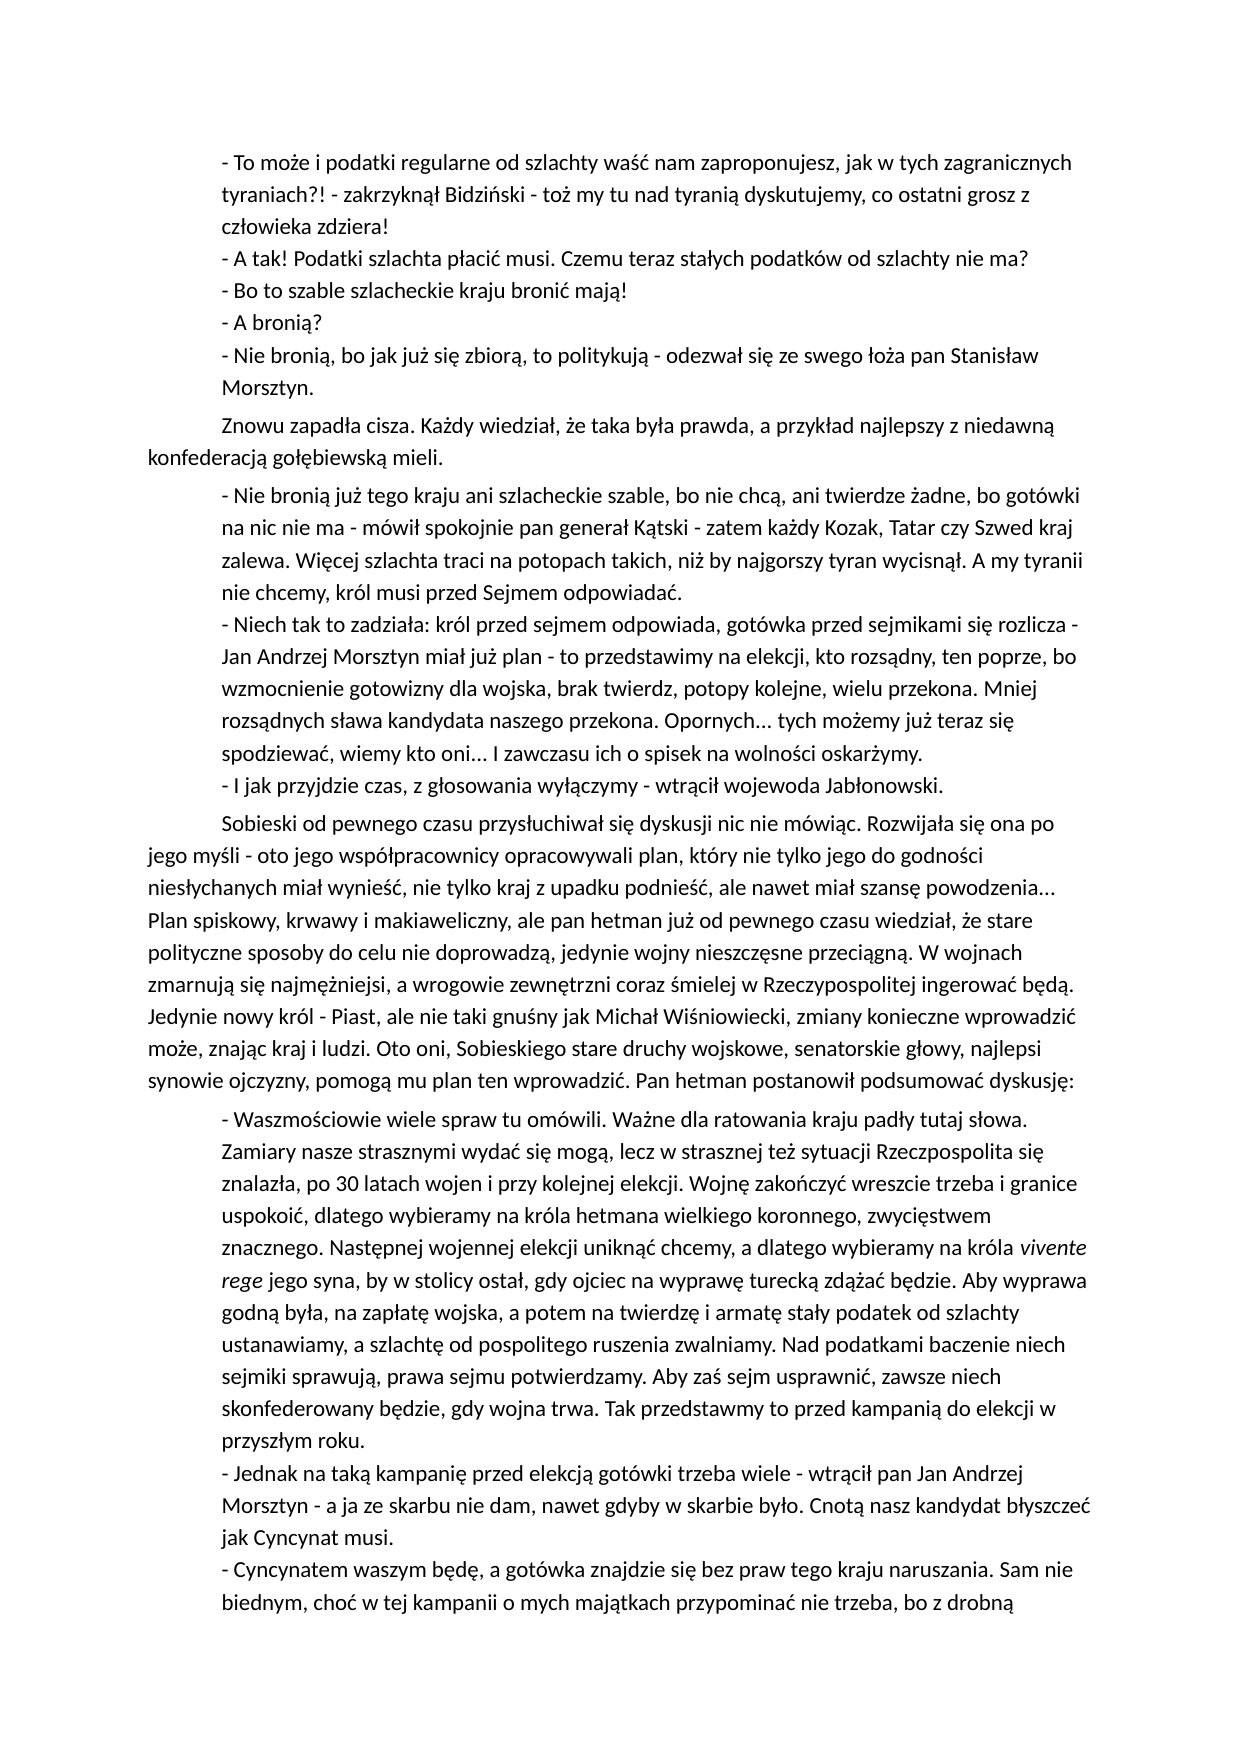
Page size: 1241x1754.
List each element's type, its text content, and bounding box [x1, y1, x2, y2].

text - A bronią? [221, 308, 1093, 337]
text Znowu zapadła cisza. Każdy wiedział, że taka była prawda, a przykład najlepszy z niedawną konfederacją gołębiewską mieli. [148, 411, 1093, 471]
text Sobieski od pewnego czasu przysłuchiwał się dyskusji nic nie mówiąc. Rozwijała się ona po jego myśli - oto jego współpracownicy opracowywali plan, który nie tylko jego do godności niesłychanych miał wynieść, nie tylko kraj z upadku podnieść, ale nawet miał szansę powodzenia... Plan spiskowy, krwawy i makiaweliczny, ale pan hetman już od pewnego czasu wiedział, że stare polityczne sposoby do celu nie doprowadzą, jedynie wojny nieszczęsne przeciągną. W wojnach zmarnują się najmężniejsi, a wrogowie zewnętrzni coraz śmielej w Rzeczypospolitej ingerować będą. Jedynie nowy król - Piast, ale nie taki gnuśny jak Michał Wiśniowiecki, zmiany konieczne wprowadzić może, znając kraj i ludzi. Oto oni, Sobieskiego stare druchy wojskowe, senatorskie głowy, najlepsi synowie ojczyzny, pomogą mu plan ten wprowadzić. Pan hetman postanowił podsumować dyskusję: [148, 809, 1093, 1095]
text - Nie bronią, bo jak już się zbiorą, to politykują - odezwał się ze swego łoża pan Stanisław Morsztyn. [221, 341, 1093, 401]
text - Niech tak to zadziała: król przed sejmem odpowiada, gotówka przed sejmikami się rozlicza - Jan Andrzej Morsztyn miał już plan - to przedstawimy na elekcji, kto rozsądny, ten poprze, bo wzmocnienie gotowizny dla wojska, brak twierdz, potopy kolejne, wielu przekona. Mniej rozsądnych sława kandydata naszego przekona. Opornych... tych możemy już teraz się spodziewać, wiemy kto oni... I zawczasu ich o spisek na wolności oskarżymy. [221, 610, 1093, 767]
text - Nie bronią już tego kraju ani szlacheckie szable, bo nie chcą, ani twierdze żadne, bo gotówki na nic nie ma - mówił spokojnie pan generał Kątski - zatem każdy Kozak, Tatar czy Szwed kraj zalewa. Więcej szlachta traci na potopach takich, niż by najgorszy tyran wycisnął. A my tyranii nie chcemy, król musi przed Sejmem odpowiadać. [221, 481, 1093, 606]
text - Cyncynatem waszym będę, a gotówka znajdzie się bez praw tego kraju naruszania. Sam nie biednym, choć w tej kampanii o mych majątkach przypominać nie trzeba, bo z drobną [221, 1555, 1093, 1616]
text - Bo to szable szlacheckie kraju bronić mają! [221, 276, 1093, 304]
text - Jednak na taką kampanię przed elekcją gotówki trzeba wiele - wtrącił pan Jan Andrzej Morsztyn - a ja ze skarbu nie dam, nawet gdyby w skarbie było. Cnotą nasz kandydat błyszczeć jak Cyncynat musi. [221, 1459, 1093, 1551]
text - A tak! Podatki szlachta płacić musi. Czemu teraz stałych podatków od szlachty nie ma? [221, 244, 1093, 272]
text - To może i podatki regularne od szlachty waść nam zaproponujesz, jak w tych zagranicznych tyraniach?! - zakrzyknął Bidziński - toż my tu nad tyranią dyskutujemy, co ostatni grosz z człowieka zdziera! [221, 148, 1093, 240]
text - Waszmościowie wiele spraw tu omówili. Ważne dla ratowania kraju padły tutaj słowa. Zamiary nasze strasznymi wydać się mogą, lecz w strasznej też sytuacji Rzeczpospolita się znalazła, po 30 latach wojen i przy kolejnej elekcji. Wojnę zakończyć wreszcie trzeba i granice uspokoić, dlatego wybieramy na króla hetmana wielkiego koronnego, zwycięstwem znacznego. Następnej wojennej elekcji uniknąć chcemy, a dlatego wybieramy na króla vivente rege jego syna, by w stolicy ostał, gdy ojciec na wyprawę turecką zdążać będzie. Aby wyprawa godną była, na zapłatę wojska, a potem na twierdzę i armatę stały podatek od szlachty ustanawiamy, a szlachtę od pospolitego ruszenia zwalniamy. Nad podatkami baczenie niech sejmiki sprawują, prawa sejmu potwierdzamy. Aby zaś sejm usprawnić, zawsze niech skonfederowany będzie, gdy wojna trwa. Tak przedstawmy to przed kampanią do elekcji w przyszłym roku. [221, 1105, 1093, 1455]
text - I jak przyjdzie czas, z głosowania wyłączymy - wtrącił wojewoda Jabłonowski. [221, 771, 1093, 799]
